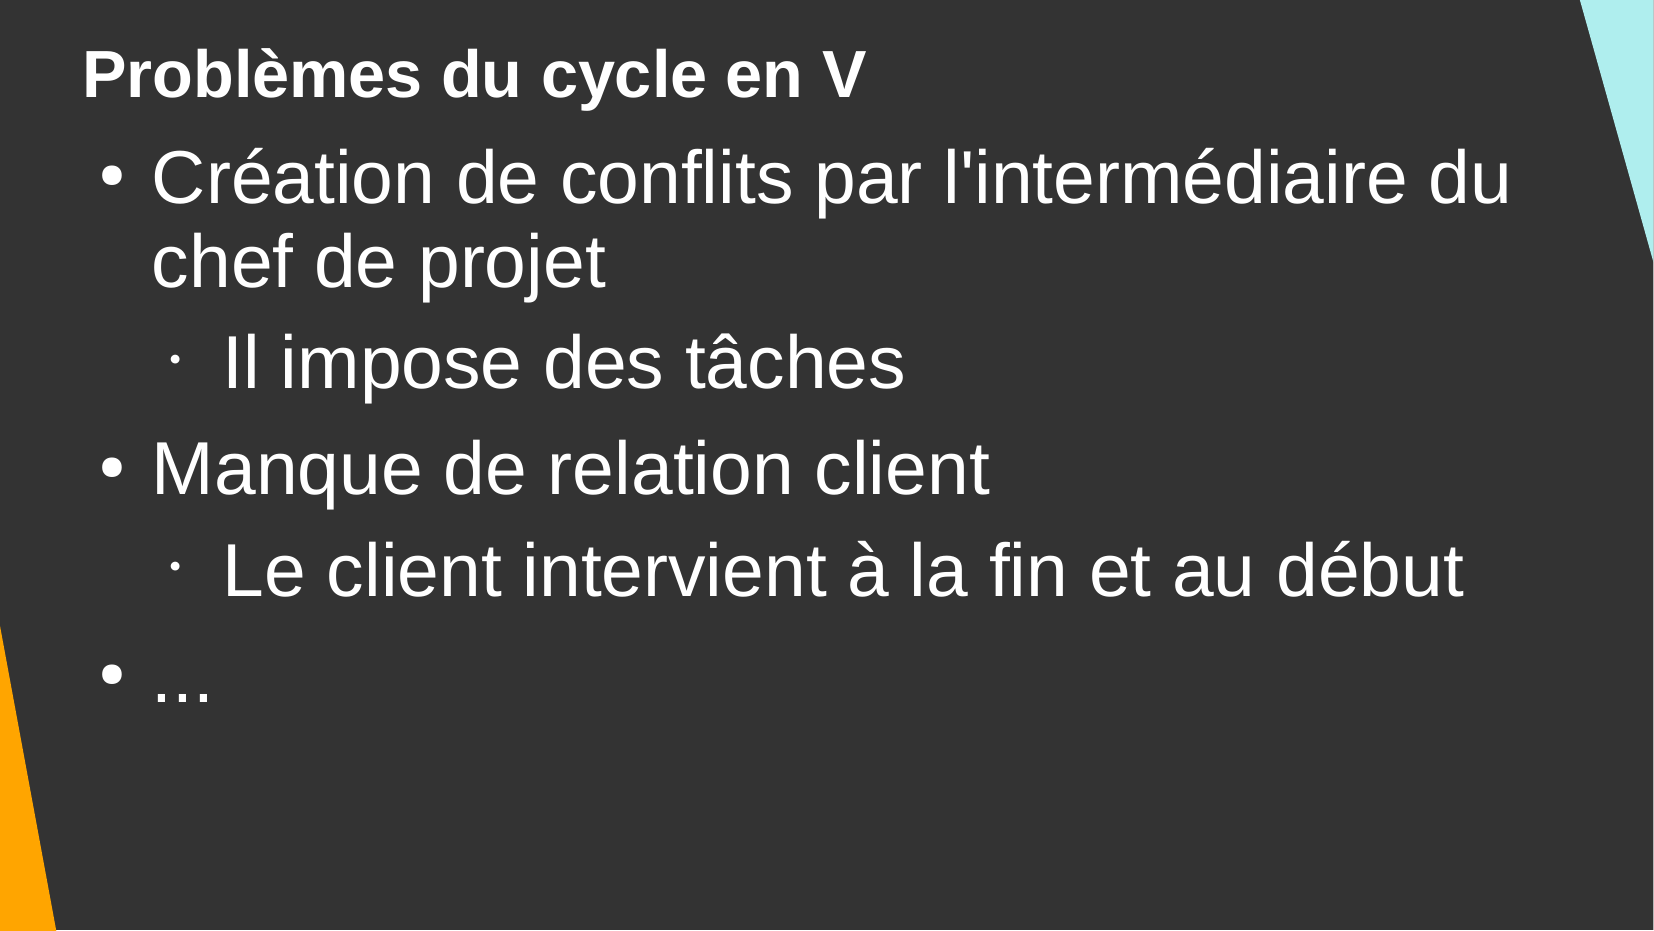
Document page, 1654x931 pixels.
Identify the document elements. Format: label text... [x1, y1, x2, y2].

list Création de conflits par l'intermédiaire du chef de projet Il impose des tâches Manque de relation client Le client intervient à la fin et au début ... [80, 135, 1620, 777]
text_box [1579, 0, 1654, 265]
text_box [0, 625, 57, 931]
title Problèmes du cycle en V [82, 37, 1571, 122]
